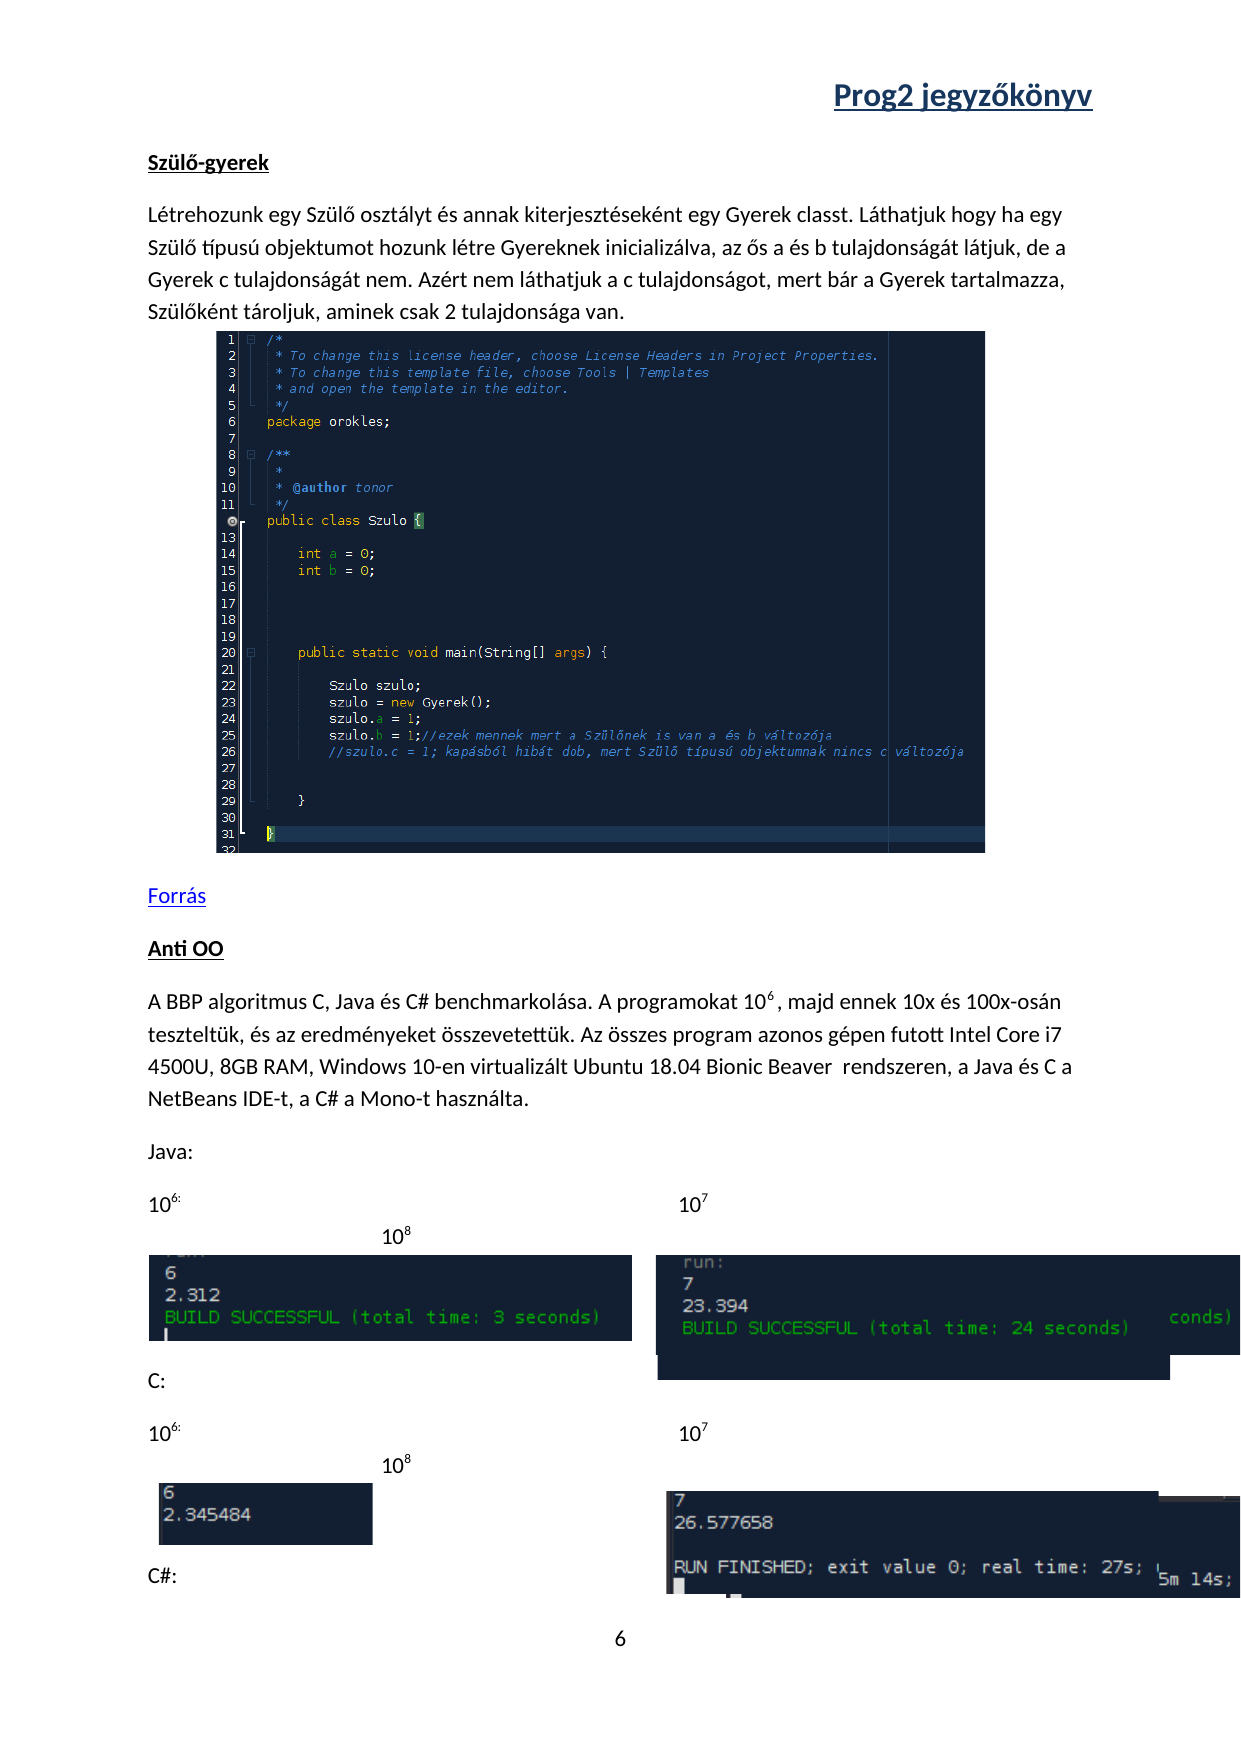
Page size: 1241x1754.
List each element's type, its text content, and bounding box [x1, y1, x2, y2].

text 106: 107 108 [148, 1190, 1093, 1250]
text Anti OO [148, 934, 1093, 962]
text A BBP algoritmus C, Java és C# benchmarkolása. A programokat 106 , majd ennek 10x és 100x-osán teszteltük, és az eredményeket összevetettük. Az összes program azonos gépen futott Intel Core i7 4500U, 8GB RAM, Windows 10-en virtualizált Ubuntu 18.04 Bionic Beaver rendszeren, a Java és C a NetBeans IDE-t, a C# a Mono-t használta. [148, 987, 1093, 1112]
picture [216, 331, 986, 853]
text Forrás [148, 853, 1093, 909]
picture [666, 1491, 1241, 1598]
picture [149, 1255, 632, 1341]
text C: [148, 1380, 1093, 1394]
text C#: [148, 1545, 666, 1589]
picture [655, 1255, 1241, 1380]
picture [158, 1483, 373, 1545]
text Szülő-gyerek [148, 148, 1093, 176]
text Java: [148, 1137, 1093, 1165]
text 106: 107 108 [148, 1419, 1093, 1479]
text Létrehozunk egy Szülő osztályt és annak kiterjesztéseként egy Gyerek classt. Láthatjuk hogy ha egy Szülő típusú objektumot hozunk létre Gyereknek inicializálva, az ős a és b tulajdonságát látjuk, de a Gyerek c tulajdonságát nem. Azért nem láthatjuk a c tulajdonságot, mert bár a Gyerek tartalmazza, Szülőként tároljuk, aminek csak 2 tulajdonsága van. [148, 201, 1093, 325]
